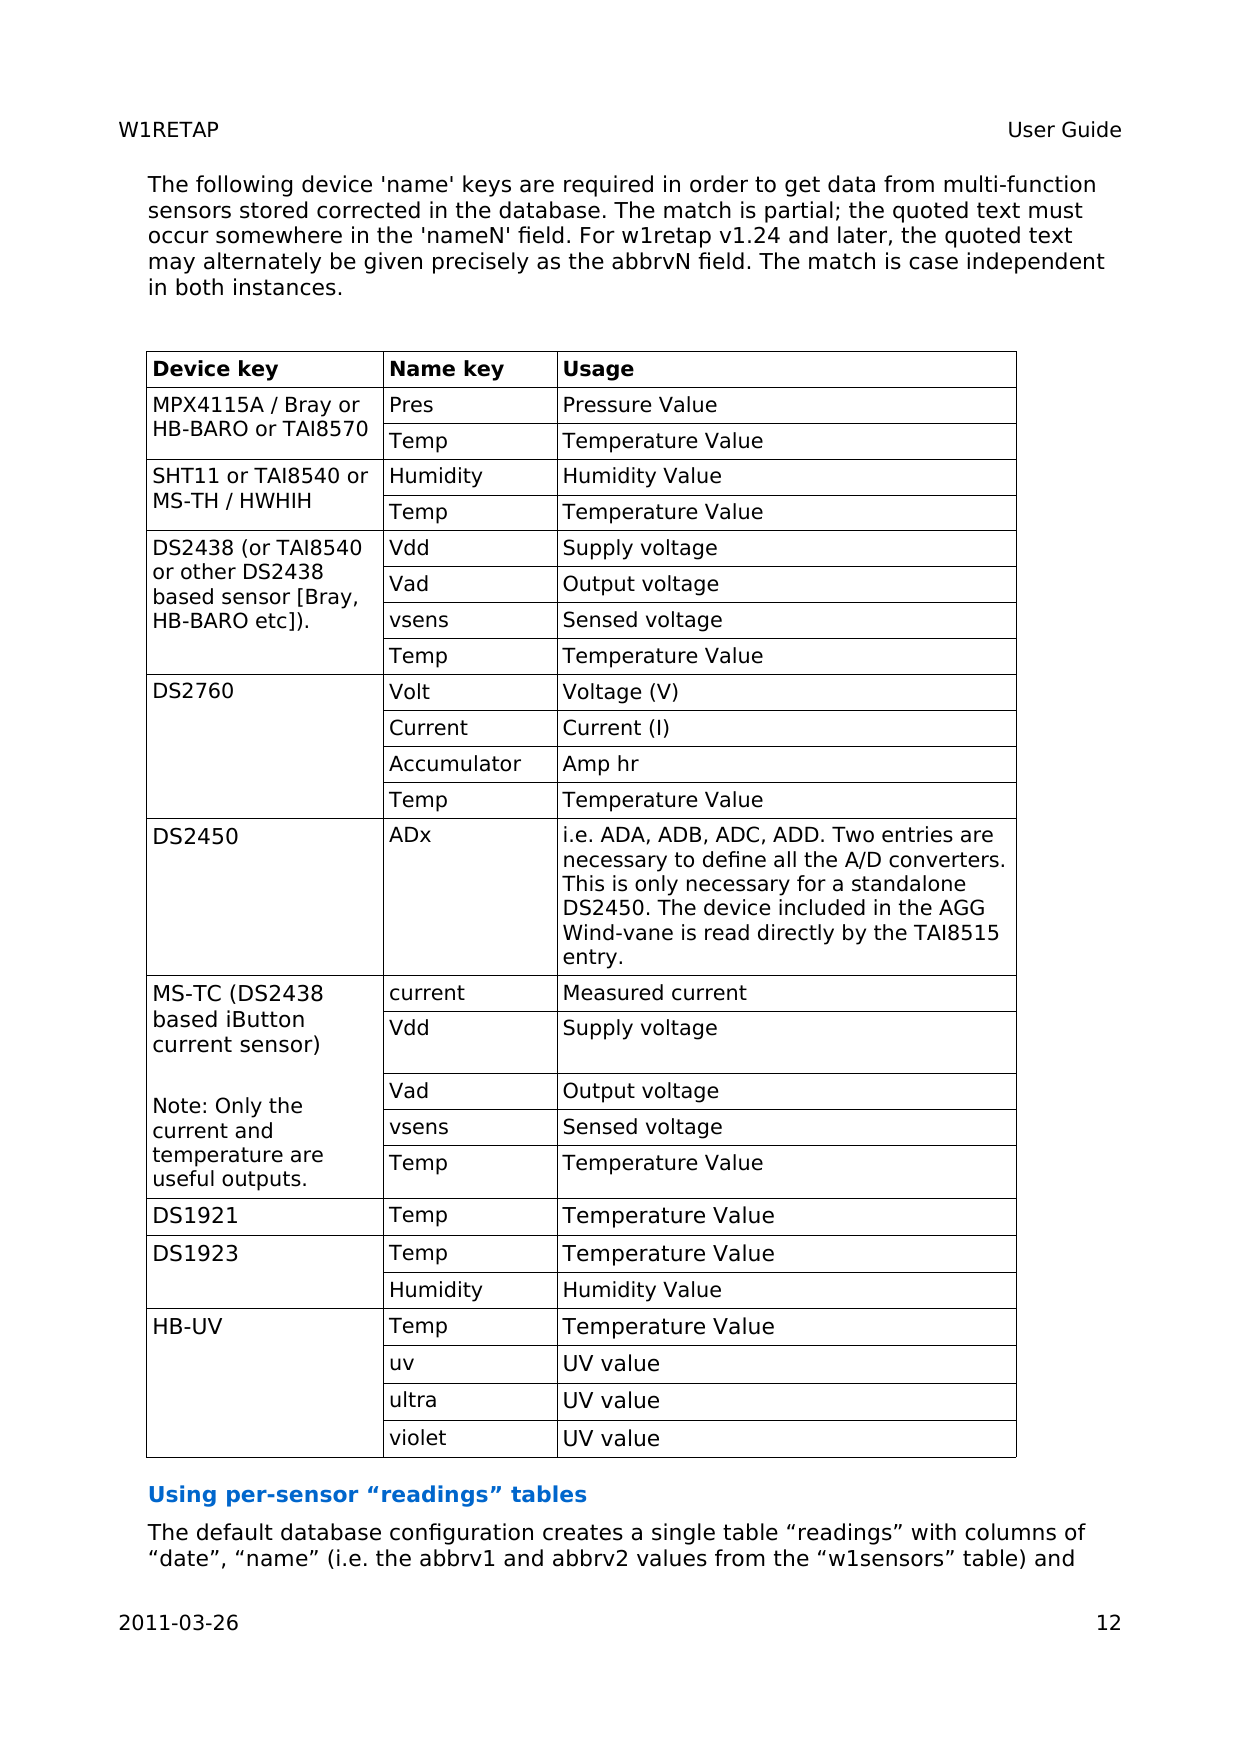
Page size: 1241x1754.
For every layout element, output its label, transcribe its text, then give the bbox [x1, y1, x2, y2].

text The following device 'name' keys are required in order to get data from multi-function sensors stored corrected in the database. The match is partial; the quoted text must occur somewhere in the 'nameN' field. For w1retap v1.24 and later, the quoted text may alternately be given precisely as the abbrvN field. The match is case independent in both instances. [148, 172, 1122, 301]
table_cell Temp [384, 424, 557, 459]
table_cell Current (I) [558, 711, 1016, 746]
table_cell Humidity [384, 460, 557, 495]
table_cell DS2438 (or TAI8540 or other DS2438 based sensor [Bray, HB-BARO etc]). [147, 531, 383, 674]
table_cell Output voltage [558, 1074, 1016, 1109]
table_cell ADx [384, 819, 557, 975]
table_cell DS2760 [147, 675, 383, 818]
table_cell violet [384, 1421, 557, 1457]
table_cell Temperature Value [558, 639, 1016, 674]
table_cell MS-TC (DS2438 based iButton current sensor) Note: Only the current and temperature are useful outputs. [147, 976, 383, 1198]
table_cell Humidity Value [558, 460, 1016, 495]
table_cell Temperature Value [558, 496, 1016, 530]
table_cell Measured current [558, 976, 1016, 1011]
table_cell Temperature Value [558, 783, 1016, 818]
table_cell ultra [384, 1384, 557, 1420]
table_cell Sensed voltage [558, 1110, 1016, 1145]
table_cell DS2450 [147, 819, 383, 975]
table_cell Temp [384, 496, 557, 530]
table_cell i.e. ADA, ADB, ADC, ADD. Two entries are necessary to define all the A/D converters. This is only necessary for a standalone DS2450. The device included in the AGG Wind-vane is read directly by the TAI8515 entry. [558, 819, 1016, 975]
table_header Device key [147, 352, 383, 387]
table_cell Supply voltage [558, 1012, 1016, 1073]
table_cell UV value [558, 1346, 1016, 1383]
table_cell Vdd [384, 1012, 557, 1073]
table_cell vsens [384, 603, 557, 638]
table_cell DS1923 [147, 1236, 383, 1308]
table_cell Output voltage [558, 567, 1016, 602]
table_cell Humidity Value [558, 1273, 1016, 1308]
table_cell Temperature Value [558, 1199, 1016, 1235]
table_cell Sensed voltage [558, 603, 1016, 638]
table_cell Temperature Value [558, 1309, 1016, 1345]
text The default database configuration creates a single table “readings” with columns of “date”, “name” (i.e. the abbrv1 and abbrv2 values from the “w1sensors” table) and [148, 1520, 1122, 1572]
table_cell Temp [384, 783, 557, 818]
table_cell Vad [384, 1074, 557, 1109]
table_cell Pressure Value [558, 388, 1016, 423]
table_cell MPX4115A / Bray or HB-BARO or TAI8570 [147, 388, 383, 459]
table_cell Temp [384, 1309, 557, 1345]
table_cell Temperature Value [558, 1236, 1016, 1272]
table_cell Temperature Value [558, 1146, 1016, 1198]
table_cell HB-UV [147, 1309, 383, 1457]
table_cell Temp [384, 639, 557, 674]
table_cell Supply voltage [558, 531, 1016, 566]
table_cell Volt [384, 675, 557, 710]
table_header Name key [384, 352, 557, 387]
table_cell Current [384, 711, 557, 746]
table_cell DS1921 [147, 1199, 383, 1235]
table_cell UV value [558, 1421, 1016, 1457]
table_cell Amp hr [558, 747, 1016, 782]
table_cell Temp [384, 1146, 557, 1198]
table_cell UV value [558, 1384, 1016, 1420]
table_cell Vdd [384, 531, 557, 566]
table_cell Temp [384, 1199, 557, 1235]
table_cell Pres [384, 388, 557, 423]
table_cell uv [384, 1346, 557, 1383]
table_cell Humidity [384, 1273, 557, 1308]
table_cell SHT11 or TAI8540 or MS-TH / HWHIH [147, 460, 383, 530]
table_cell vsens [384, 1110, 557, 1145]
subtitle Using per-sensor “readings” tables [148, 1482, 1122, 1508]
table_cell Temp [384, 1236, 557, 1272]
table_cell Accumulator [384, 747, 557, 782]
table_cell Vad [384, 567, 557, 602]
table_header Usage [558, 352, 1016, 387]
table_cell current [384, 976, 557, 1011]
table_cell Temperature Value [558, 424, 1016, 459]
table_cell Voltage (V) [558, 675, 1016, 710]
